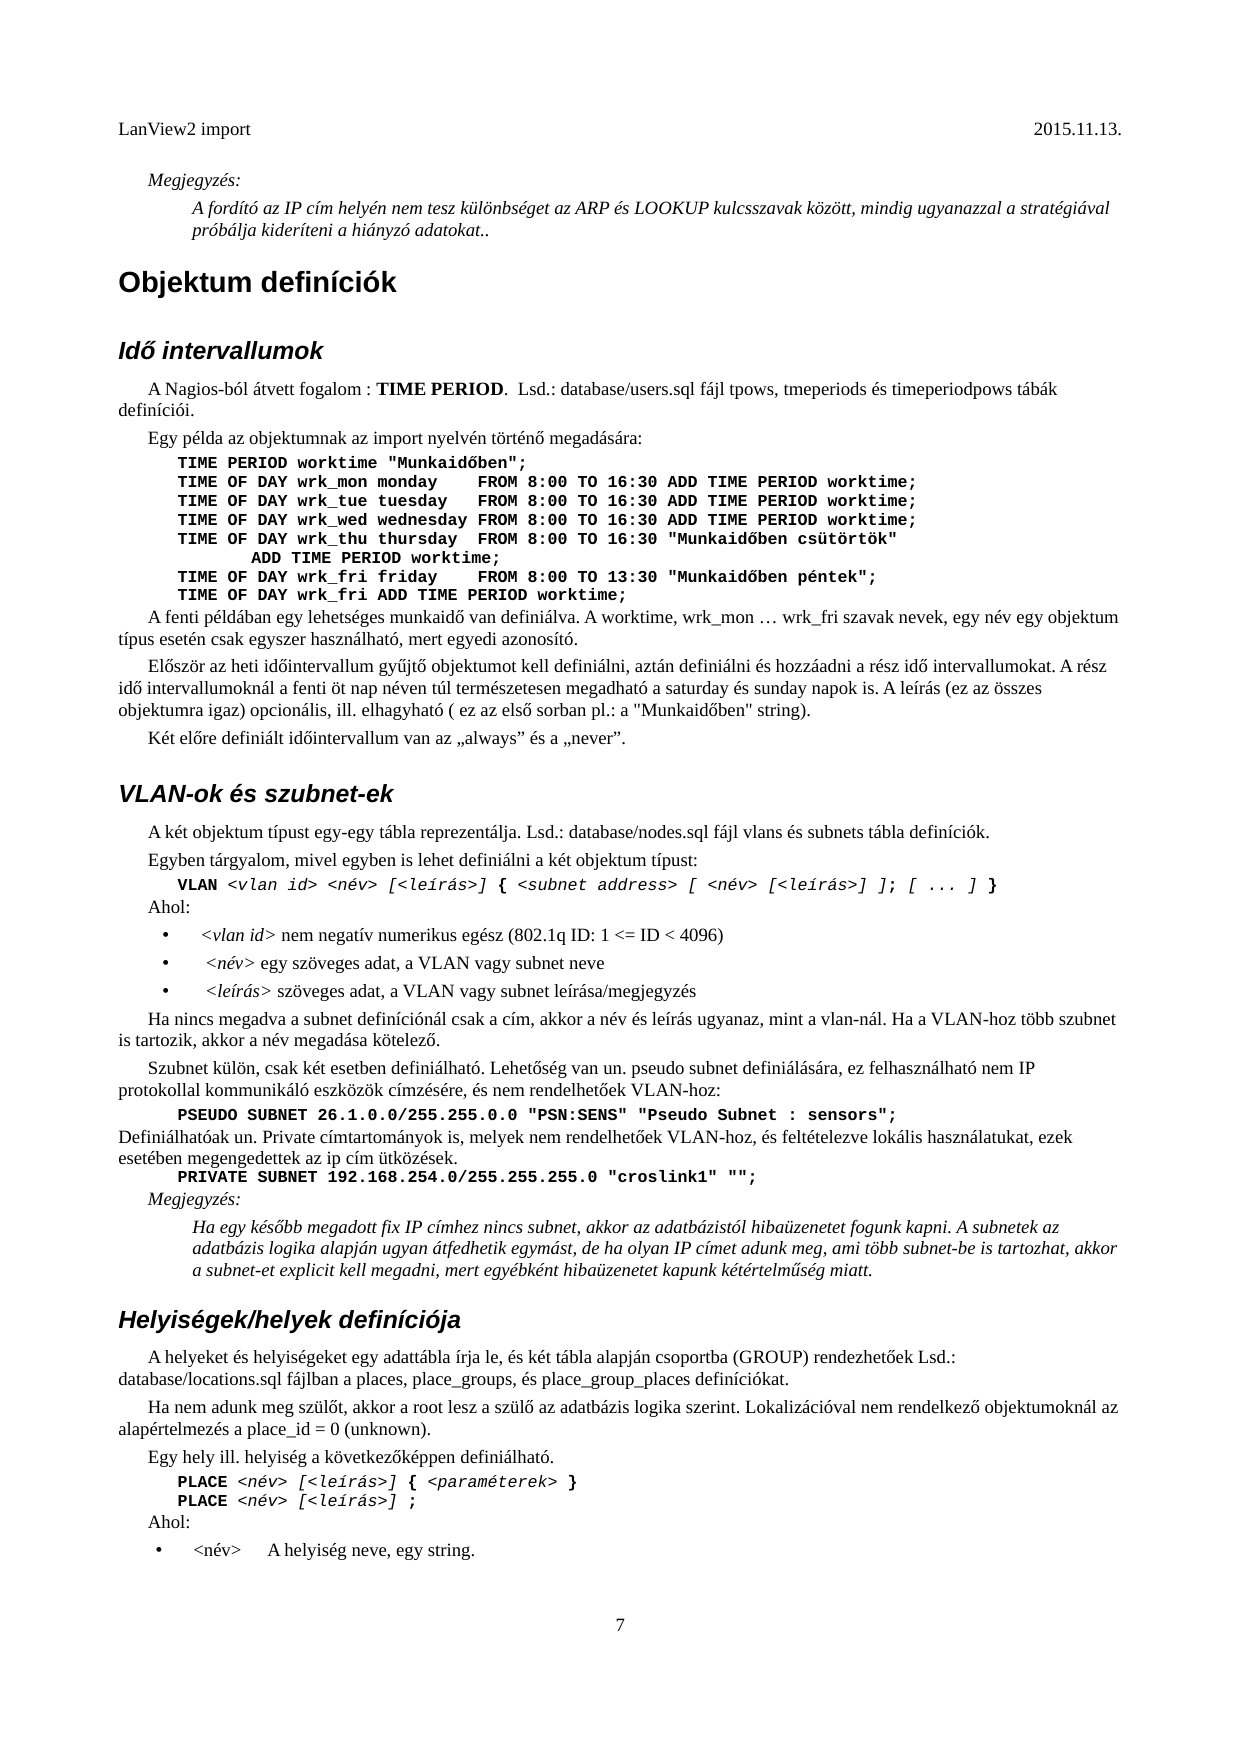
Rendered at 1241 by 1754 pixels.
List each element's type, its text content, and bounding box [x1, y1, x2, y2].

text Egy példa az objektumnak az import nyelvén történő megadására: [118, 427, 1122, 448]
text PSEUDO SUBNET 26.1.0.0/255.255.0.0 "PSN:SENS" "Pseudo Subnet : sensors"; [177, 1107, 1122, 1126]
text PLACE <név> [<leírás>] { <paraméterek> } [177, 1473, 1122, 1492]
text TIME PERIOD worktime "Munkaidőben"; [177, 455, 1122, 474]
text A két objektum típust egy-egy tábla reprezentálja. Lsd.: database/nodes.sql fájl vlans és subnets tábla definíciók. [118, 821, 1122, 842]
text VLAN <vlan id> <név> [<leírás>] { <subnet address> [ <név> [<leírás>] ]; [ ... ] } [177, 877, 1122, 896]
text PLACE <név> [<leírás>] ; [177, 1492, 1122, 1511]
text A fenti példában egy lehetséges munkaidő van definiálva. A worktime, wrk_mon … wrk_fri szavak nevek, egy név egy objektum típus esetén csak egyszer használható, mert egyedi azonosító. [118, 606, 1122, 649]
text Először az heti időintervallum gyűjtő objektumot kell definiálni, aztán definiálni és hozzáadni a rész idő intervallumokat. A rész idő intervallumoknál a fenti öt nap néven túl természetesen megadható a saturday és sunday napok is. A leírás (ez az összes objektumra igaz) opcionális, ill. elhagyható ( ez az első sorban pl.: a "Munkaidőben" string). [118, 655, 1122, 720]
text Ha egy később megadott fix IP címhez nincs subnet, akkor az adatbázistól hibaüzenetet fogunk kapni. A subnetek az adatbázis logika alapján ugyan átfedhetik egymást, de ha olyan IP címet adunk meg, ami több subnet-be is tartozhat, akkor a subnet-et explicit kell megadni, mert egyébként hibaüzenetet kapunk kétértelműség miatt. [192, 1216, 1122, 1280]
subtitle Helyiségek/helyek definíciója [118, 1305, 1122, 1334]
text TIME OF DAY wrk_wed wednesday FROM 8:00 TO 16:30 ADD TIME PERIOD worktime; [177, 512, 1122, 530]
text Ha nincs megadva a subnet definíciónál csak a cím, akkor a név és leírás ugyanaz, mint a vlan-nál. Ha a VLAN-hoz több szubnet is tartozik, akkor a név megadása kötelező. [118, 1008, 1122, 1051]
text Szubnet külön, csak két esetben definiálható. Lehetőség van un. pseudo subnet definiálására, ez felhasználható nem IP protokollal kommunikáló eszközök címzésére, és nem rendelhetőek VLAN-hoz: [118, 1057, 1122, 1100]
text TIME OF DAY wrk_tue tuesday FROM 8:00 TO 16:30 ADD TIME PERIOD worktime; [177, 493, 1122, 512]
subtitle Objektum definíciók [118, 265, 1122, 299]
text TIME OF DAY wrk_fri ADD TIME PERIOD worktime; [177, 587, 1122, 606]
text Definiálhatóak un. Private címtartományok is, melyek nem rendelhetőek VLAN-hoz, és feltételezve lokális használatukat, ezek esetében megengedettek az ip cím ütközések. [118, 1126, 1122, 1169]
text PRIVATE SUBNET 192.168.254.0/255.255.255.0 "croslink1" ""; [177, 1169, 1122, 1188]
text TIME OF DAY wrk_fri friday FROM 8:00 TO 13:30 "Munkaidőben péntek"; [177, 568, 1122, 587]
text A Nagios-ból átvett fogalom : TIME PERIOD. Lsd.: database/users.sql fájl tpows, tmeperiods és timeperiodpows tábák definíciói. [118, 377, 1122, 421]
subtitle Idő intervallumok [118, 336, 1122, 365]
text Egyben tárgyalom, mivel egyben is lehet definiálni a két objektum típust: [118, 849, 1122, 870]
subtitle VLAN-ok és szubnet-ek [118, 779, 1122, 808]
text TIME OF DAY wrk_thu thursday FROM 8:00 TO 16:30 "Munkaidőben csütörtök" [177, 530, 1122, 549]
text Két előre definiált időintervallum van az „always” és a „never”. [118, 727, 1122, 748]
text TIME OF DAY wrk_mon monday FROM 8:00 TO 16:30 ADD TIME PERIOD worktime; [177, 474, 1122, 493]
text Megjegyzés: [118, 169, 1122, 191]
text A fordító az IP cím helyén nem tesz különbséget az ARP és LOOKUP kulcsszavak között, mindig ugyanazzal a stratégiával próbálja kideríteni a hiányzó adatokat.. [192, 197, 1122, 240]
list <név> A helyiség neve, egy string. [156, 1539, 1122, 1561]
text A helyeket és helyiségeket egy adattábla írja le, és két tábla alapján csoportba (GROUP) rendezhetőek Lsd.: database/locations.sql fájlban a places, place_groups, és place_group_places definíciókat. [118, 1346, 1122, 1389]
list <név> egy szöveges adat, a VLAN vagy subnet neve [162, 952, 1122, 973]
list <leírás> szöveges adat, a VLAN vagy subnet leírása/megjegyzés [162, 979, 1122, 1001]
text Egy hely ill. helyiség a következőképpen definiálható. [118, 1446, 1122, 1467]
text ADD TIME PERIOD worktime; [177, 549, 1122, 568]
text Ahol: [118, 896, 1122, 917]
text Ahol: [118, 1511, 1122, 1533]
text Ha nem adunk meg szülőt, akkor a root lesz a szülő az adatbázis logika szerint. Lokalizációval nem rendelkező objektumoknál az alapértelmezés a place_id = 0 (unknown). [118, 1396, 1122, 1439]
text Megjegyzés: [118, 1188, 1122, 1209]
list <vlan id> nem negatív numerikus egész (802.1q ID: 1 <= ID < 4096) [162, 923, 1122, 945]
